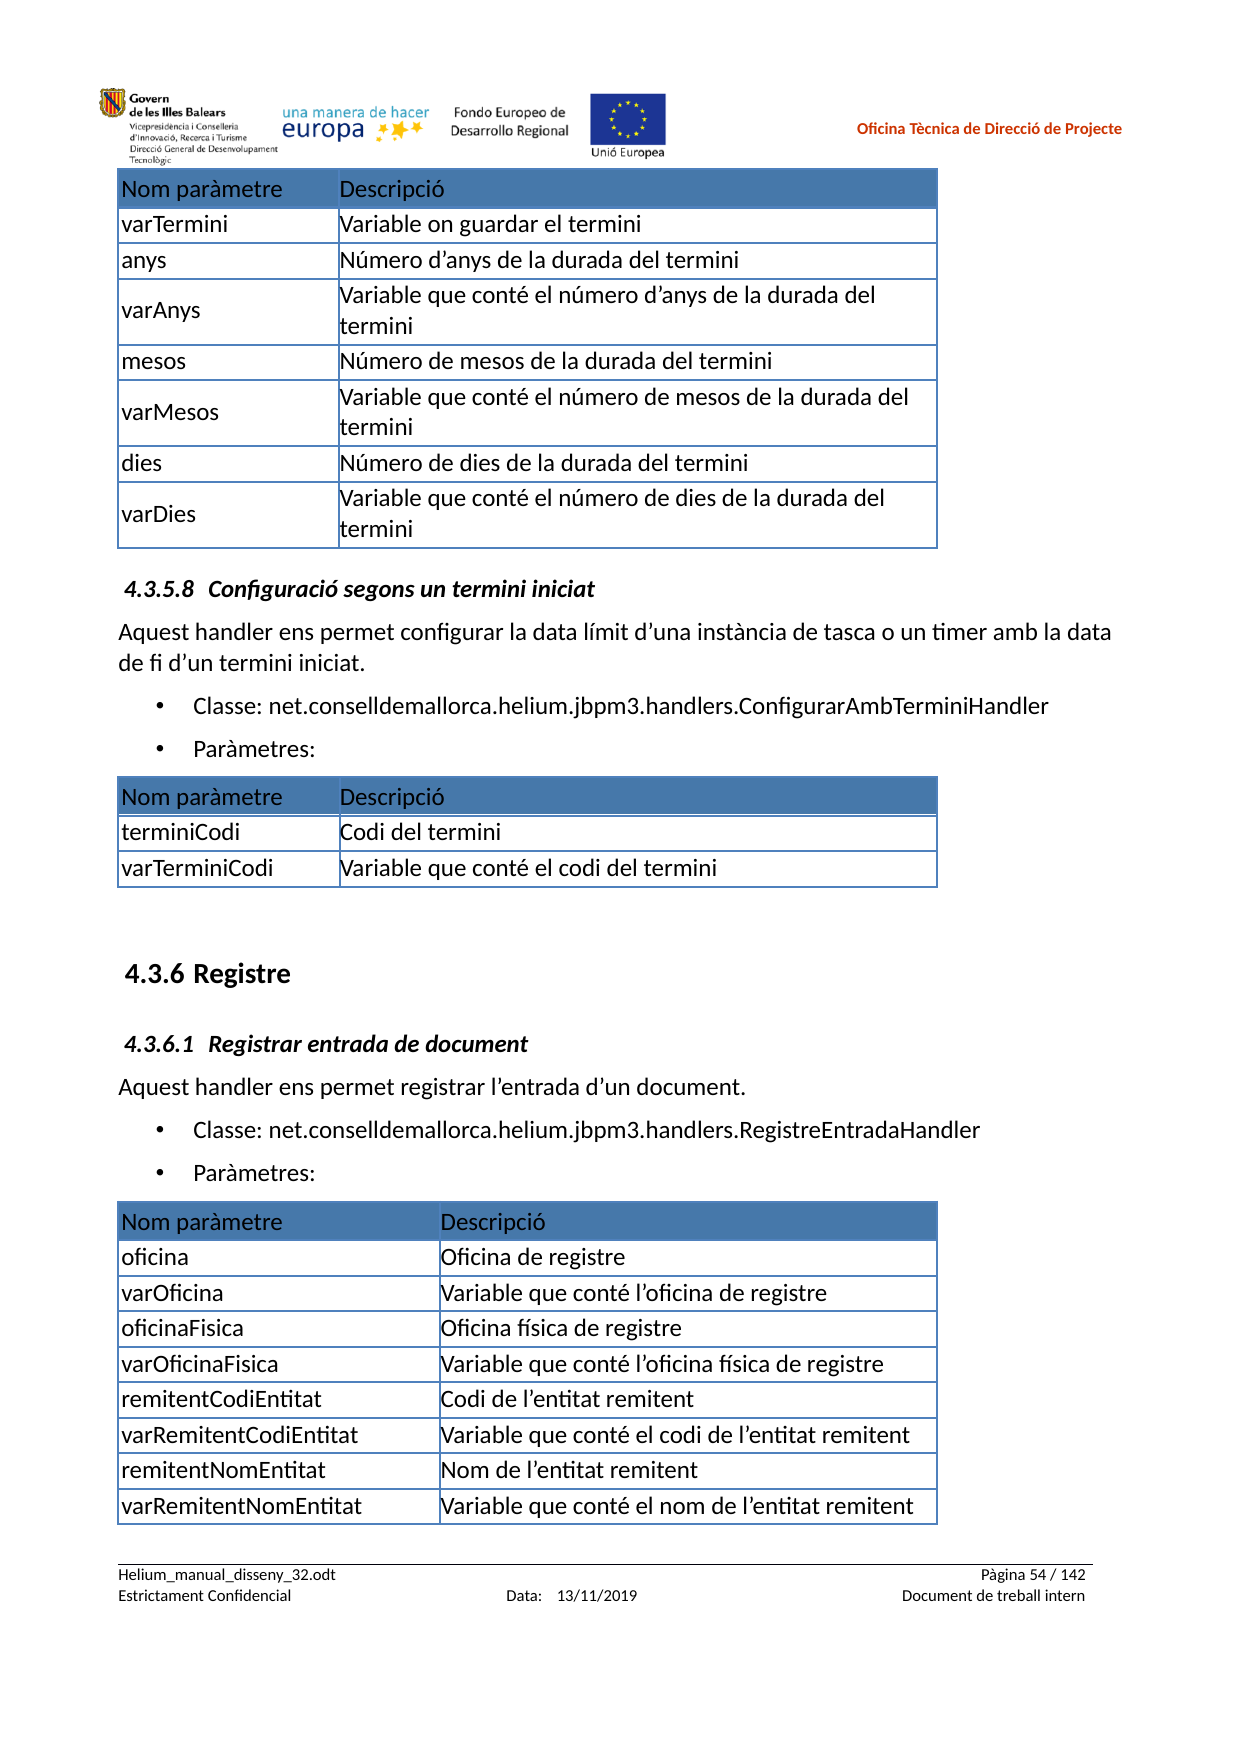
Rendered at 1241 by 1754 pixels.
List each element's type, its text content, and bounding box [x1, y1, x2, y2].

table_cell Variable que conté el codi del termini [341, 852, 936, 886]
text Aquest handler ens permet registrar l’entrada d’un document. [118, 1072, 1122, 1102]
table_cell varRemitentCodiEntitat [119, 1419, 439, 1452]
subtitle Configuració segons un termini iniciat [118, 574, 1122, 604]
table_cell Variable que conté el codi de l’entitat remitent [441, 1419, 936, 1452]
table_cell Oficina de registre [441, 1241, 936, 1274]
table_cell Codi de l’entitat remitent [441, 1383, 936, 1417]
table_cell Variable que conté el nom de l’entitat remitent [441, 1490, 936, 1523]
table_cell Variable on guardar el termini [340, 209, 936, 242]
table_cell Variable que conté el número d’anys de la durada del termini [340, 280, 936, 343]
table_cell Nom de l’entitat remitent [441, 1454, 936, 1488]
table_cell Número d’anys de la durada del termini [340, 244, 936, 277]
text Aquest handler ens permet configurar la data límit d’una instància de tasca o un timer amb la data de fi d’un termini iniciat. [118, 616, 1122, 677]
subtitle Registre [118, 956, 1122, 991]
list Paràmetres: [156, 733, 1122, 763]
table_cell Variable que conté el número de dies de la durada del termini [340, 483, 936, 547]
list Classe: net.conselldemallorca.helium.jbpm3.handlers.ConfigurarAmbTerminiHandler [156, 690, 1122, 721]
list Paràmetres: [156, 1158, 1122, 1188]
table_header Nom paràmetre [119, 170, 338, 206]
table_cell Número de dies de la durada del termini [340, 447, 936, 481]
list Classe: net.conselldemallorca.helium.jbpm3.handlers.RegistreEntradaHandler [156, 1114, 1122, 1145]
table_cell dies [119, 447, 338, 481]
table_cell Variable que conté el número de mesos de la durada del termini [340, 381, 936, 445]
table_cell Codi del termini [341, 817, 936, 850]
table_cell varTerminiCodi [119, 852, 339, 886]
table_cell Número de mesos de la durada del termini [340, 346, 936, 379]
table_header Descripció [340, 170, 936, 206]
table_cell varMesos [119, 381, 338, 445]
table_cell Variable que conté l’oficina física de registre [441, 1348, 936, 1381]
table_cell oficina [119, 1241, 439, 1274]
table_cell varDies [119, 483, 338, 547]
table_cell remitentNomEntitat [119, 1454, 439, 1488]
table_header Descripció [341, 778, 936, 814]
table_cell varOficina [119, 1277, 439, 1310]
table_cell anys [119, 244, 338, 277]
table_cell varOficinaFisica [119, 1348, 439, 1381]
table_cell varAnys [119, 280, 338, 343]
subtitle Registrar entrada de document [118, 1029, 1122, 1059]
picture [99, 87, 668, 166]
table_header Nom paràmetre [119, 1203, 439, 1239]
table_header Descripció [441, 1203, 936, 1239]
table_cell Oficina física de registre [441, 1312, 936, 1346]
table_cell mesos [119, 346, 338, 379]
table_cell varTermini [119, 209, 338, 242]
table_cell oficinaFisica [119, 1312, 439, 1346]
table_cell terminiCodi [119, 817, 339, 850]
table_cell Variable que conté l’oficina de registre [441, 1277, 936, 1310]
table_header Nom paràmetre [119, 778, 339, 814]
table_cell varRemitentNomEntitat [119, 1490, 439, 1523]
table_cell remitentCodiEntitat [119, 1383, 439, 1417]
